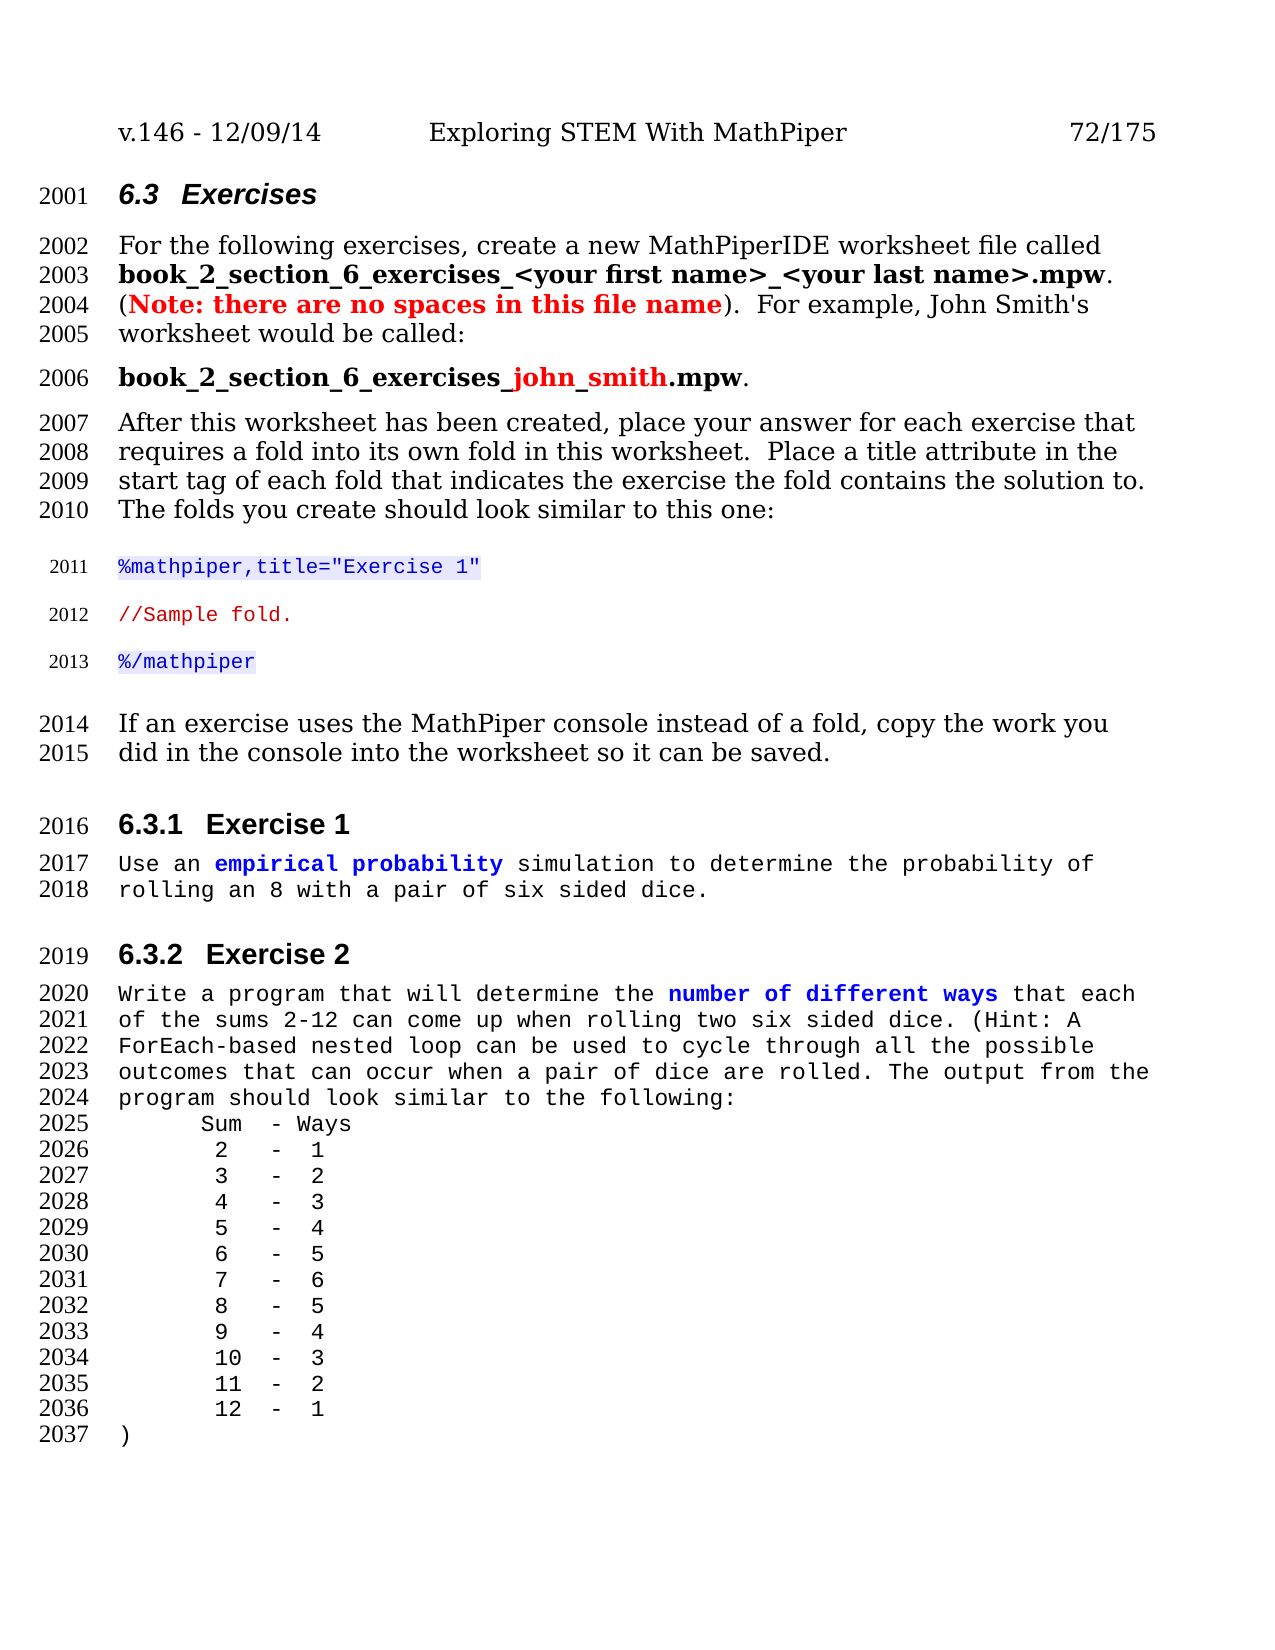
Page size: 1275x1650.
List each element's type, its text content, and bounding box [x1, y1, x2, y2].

text 6 - 5 [118, 1242, 1157, 1268]
text Sum - Ways [118, 1112, 1157, 1138]
text 2 - 1 [118, 1138, 1157, 1164]
subtitle Exercise 2 [118, 937, 1157, 971]
text 10 - 3 [118, 1346, 1157, 1372]
text 12 - 1 [118, 1398, 1157, 1424]
text Write a program that will determine the number of different ways that each of the sums 2-12 can come up when rolling two six sided dice. (Hint: A ForEach-based nested loop can be used to cycle through all the possible outcomes that can occur when a pair of dice are rolled. The output from the program should look similar to the following: [118, 983, 1157, 1112]
text 4 - 3 [118, 1190, 1157, 1216]
text Use an empirical probability simulation to determine the probability of rolling an 8 with a pair of six sided dice. [118, 852, 1157, 904]
text 3 - 2 [118, 1164, 1157, 1190]
text %/mathpiper [118, 651, 1157, 674]
text If an exercise uses the MathPiper console instead of a fold, copy the work you did in the console into the worksheet so it can be saved. [118, 709, 1157, 768]
text //Sample fold. [118, 604, 1157, 627]
text 11 - 2 [118, 1372, 1157, 1398]
subtitle Exercises [118, 177, 1157, 210]
text After this worksheet has been created, place your answer for each exercise that requires a fold into its own fold in this worksheet. Place a title attribute in the start tag of each fold that indicates the exercise the fold contains the solution to. The folds you create should look similar to this one: [118, 408, 1157, 524]
text %mathpiper,title="Exercise 1" [118, 556, 1157, 580]
text 9 - 4 [118, 1320, 1157, 1346]
subtitle Exercise 1 [118, 807, 1157, 840]
text ) [118, 1424, 1157, 1450]
text book_2_section_6_exercises_john_smith.mpw. [118, 363, 1157, 393]
text 7 - 6 [118, 1268, 1157, 1294]
text 8 - 5 [118, 1294, 1157, 1320]
text 5 - 4 [118, 1216, 1157, 1242]
text For the following exercises, create a new MathPiperIDE worksheet file called book_2_section_6_exercises_<your first name>_<your last name>.mpw. (Note: there are no spaces in this file name). For example, John Smith's worksheet would be called: [118, 231, 1157, 348]
